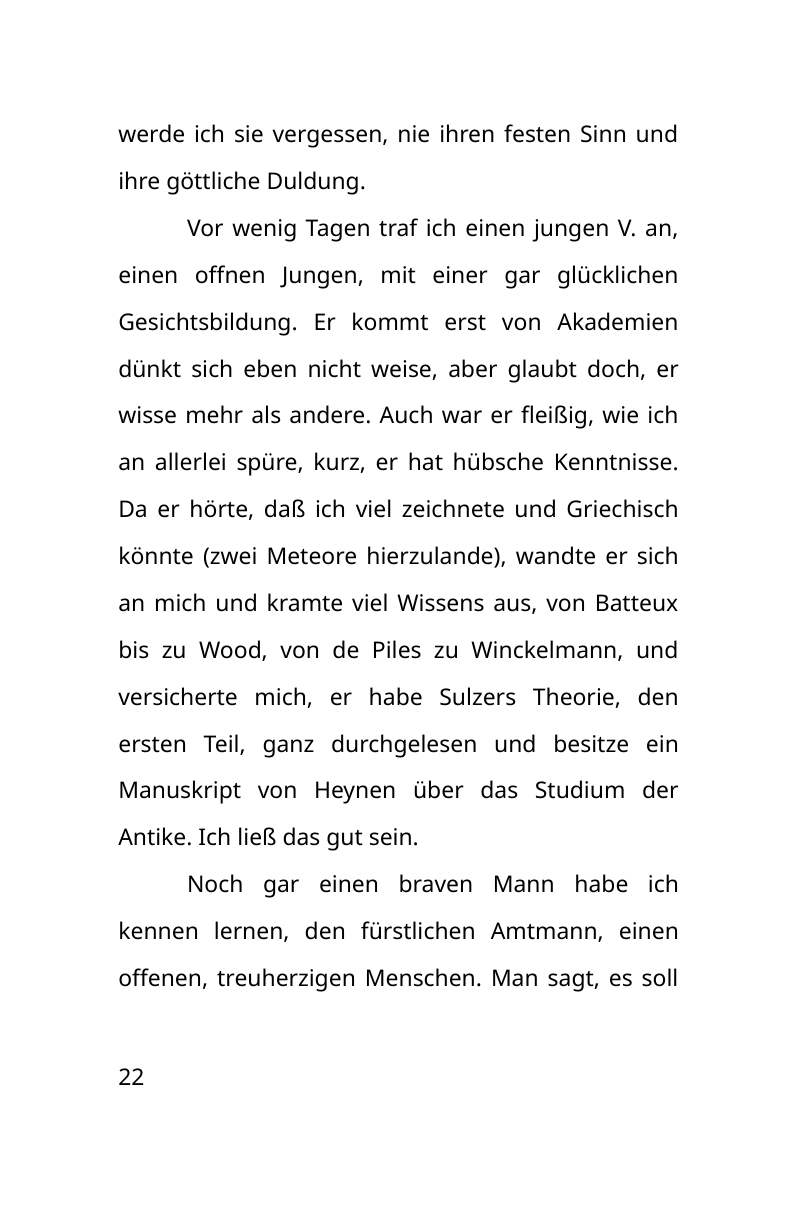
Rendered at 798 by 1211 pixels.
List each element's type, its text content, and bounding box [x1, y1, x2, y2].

text werde ich sie vergessen, nie ihren festen Sinn und ihre göttliche Duldung. [118, 118, 679, 196]
text Vor wenig Tagen traf ich einen jungen V. an, einen offnen Jungen, mit einer gar glücklichen Gesichtsbildung. Er kommt erst von Akademien dünkt sich eben nicht weise, aber glaubt doch, er wisse mehr als andere. Auch war er fleißig, wie ich an allerlei spüre, kurz, er hat hübsche Kenntnisse. Da er hörte, daß ich viel zeichnete und Griechisch könnte (zwei Meteore hierzulande), wandte er sich an mich und kramte viel Wissens aus, von Batteux bis zu Wood, von de Piles zu Winckelmann, und versicherte mich, er habe Sulzers Theorie, den ersten Teil, ganz durchgelesen und besitze ein Manuskript von Heynen über das Studium der Antike. Ich ließ das gut sein. [118, 212, 679, 852]
text Noch gar einen braven Mann habe ich kennen lernen, den fürstlichen Amtmann, einen offenen, treuherzigen Menschen. Man sagt, es soll [118, 868, 679, 993]
